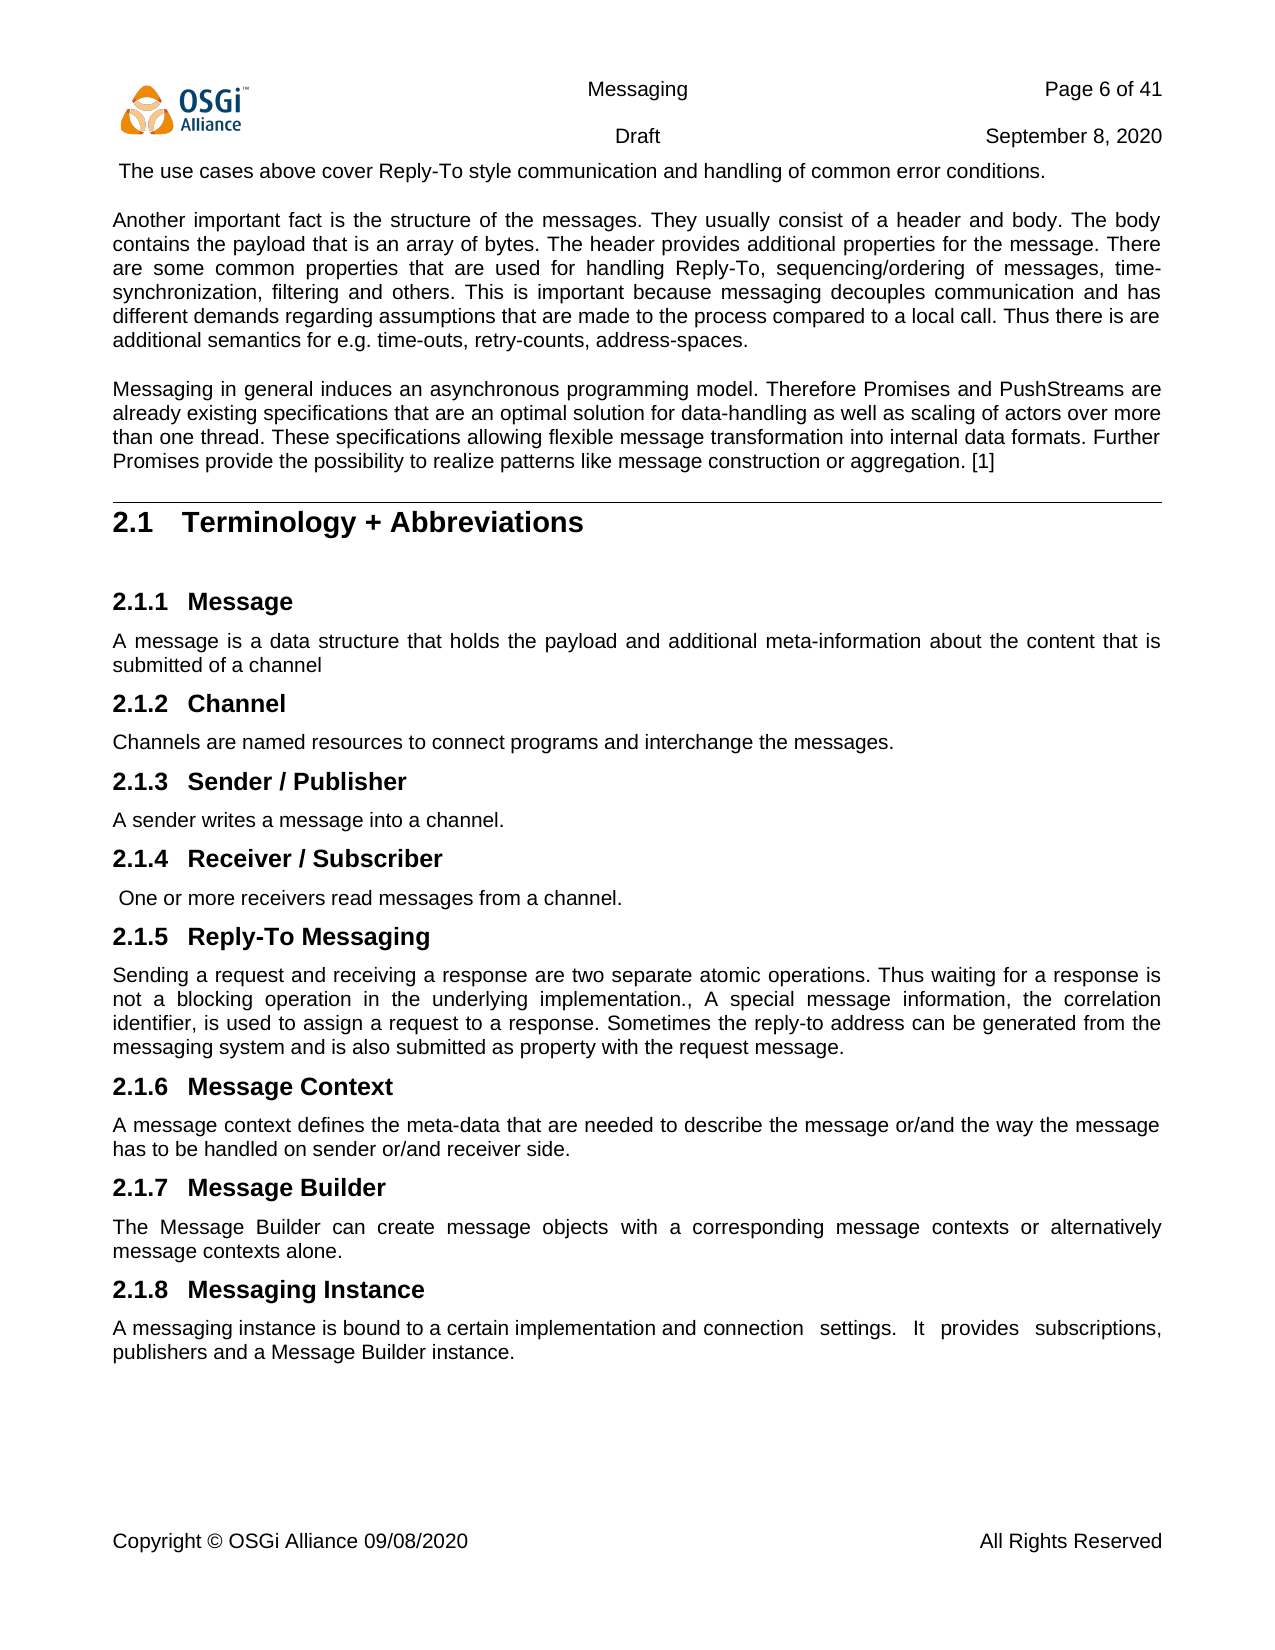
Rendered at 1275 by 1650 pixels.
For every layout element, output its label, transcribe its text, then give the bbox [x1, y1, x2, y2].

text A message context defines the meta-data that are needed to describe the message or/and the way the message has to be handled on sender or/and receiver side. [112, 1113, 1162, 1161]
subtitle Message [112, 587, 1162, 616]
subtitle Terminology + Abbreviations [112, 503, 1162, 538]
subtitle Sender / Publisher [112, 767, 1162, 795]
picture [113, 78, 257, 142]
text A message is a data structure that holds the payload and additional meta-information about the content that is submitted of a channel [112, 628, 1162, 676]
text Another important fact is the structure of the messages. They usually consist of a header and body. The body contains the payload that is an array of bytes. The header provides additional properties for the message. There are some common properties that are used for handling Reply-To, sequencing/ordering of messages, time-synchronization, filtering and others. This is important because messaging decouples communication and has different demands regarding assumptions that are made to the process compared to a local call. Thus there is are additional semantics for e.g. time-outs, retry-counts, address-spaces. [112, 208, 1162, 352]
text Messaging in general induces an asynchronous programming model. Therefore Promises and PushStreams are already existing specifications that are an optimal solution for data-handling as well as scaling of actors over more than one thread. These specifications allowing flexible message transformation into internal data formats. Further Promises provide the possibility to realize patterns like message construction or aggregation. [1] [112, 377, 1162, 472]
text The use cases above cover Reply-To style communication and handling of common error conditions. [112, 159, 1162, 183]
subtitle Channel [112, 689, 1162, 718]
text The Message Builder can create message objects with a corresponding message contexts or alternatively message contexts alone. [112, 1214, 1162, 1262]
subtitle Reply-To Messaging [112, 922, 1162, 951]
text A messaging instance is bound to a certain implementation and connection settings. It provides subscriptions, publishers and a Message Builder instance. [112, 1316, 1162, 1364]
text Sending a request and receiving a response are two separate atomic operations. Thus waiting for a response is not a blocking operation in the underlying implementation., A special message information, the correlation identifier, is used to assign a request to a response. Sometimes the reply-to address can be generated from the messaging system and is also submitted as property with the request message. [112, 963, 1162, 1059]
text One or more receivers read messages from a channel. [112, 886, 1162, 909]
text A sender writes a message into a channel. [112, 808, 1162, 832]
subtitle Receiver / Subscriber [112, 844, 1162, 873]
subtitle Message Context [112, 1072, 1162, 1100]
subtitle Message Builder [112, 1173, 1162, 1202]
text Channels are named resources to connect programs and interchange the messages. [112, 730, 1162, 754]
subtitle Messaging Instance [112, 1275, 1162, 1304]
